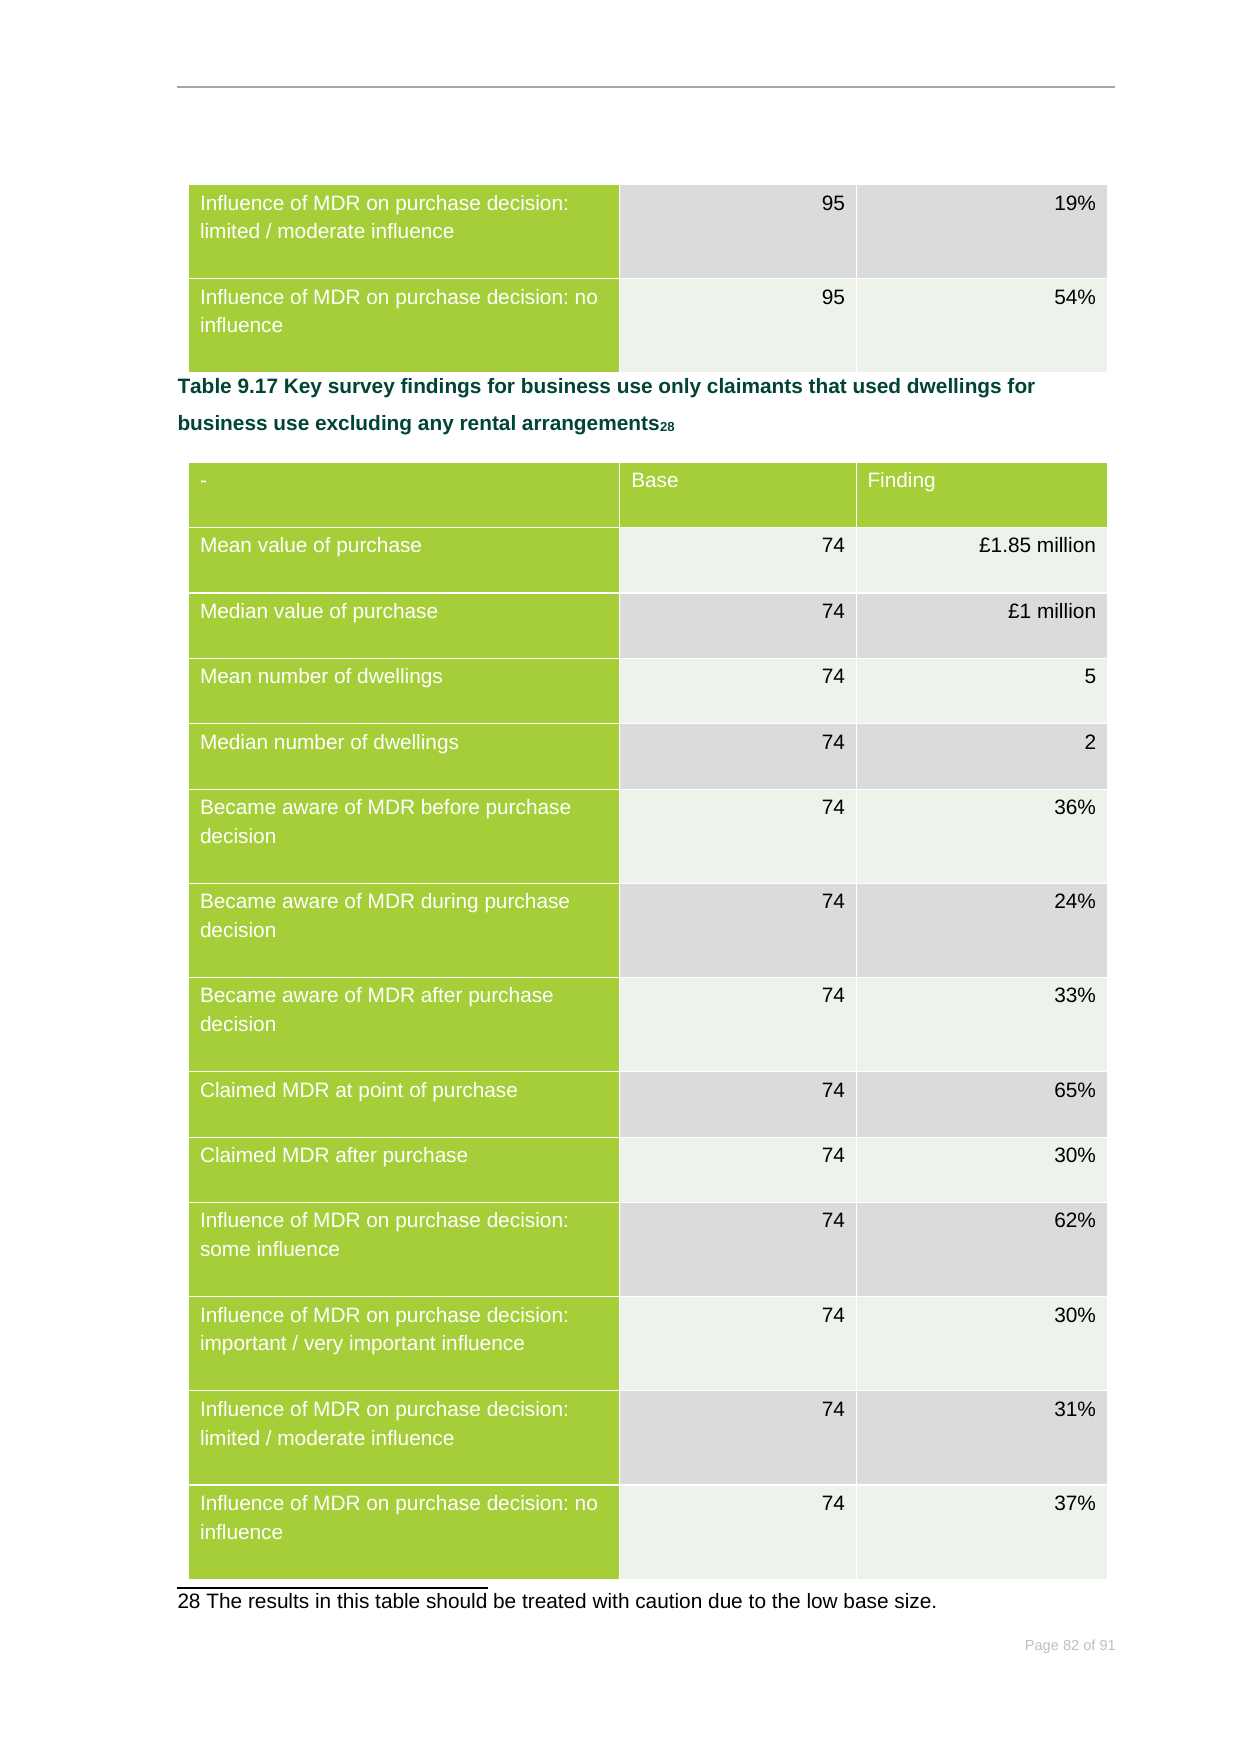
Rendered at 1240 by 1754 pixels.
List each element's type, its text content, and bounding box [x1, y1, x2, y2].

table_cell 74 [620, 1203, 856, 1296]
table_cell Influence of MDR on purchase decision: some influence [189, 1203, 619, 1296]
table_cell 74 [620, 724, 856, 789]
table_cell 5 [857, 659, 1107, 723]
table_cell Became aware of MDR before purchase decision [189, 790, 619, 883]
table_cell 74 [620, 1297, 856, 1390]
table_cell Influence of MDR on purchase decision: limited / moderate influence [189, 185, 619, 278]
table_cell 74 [620, 1072, 856, 1137]
table_cell 74 [620, 528, 856, 592]
text The results in this table should be treated with caution due to the low base size. [177, 1588, 1115, 1612]
table_cell 54% [857, 279, 1107, 372]
table_cell 74 [620, 790, 856, 883]
table_cell £1 million [857, 594, 1107, 658]
table_cell Claimed MDR at point of purchase [189, 1072, 619, 1137]
table_cell Influence of MDR on purchase decision: no influence [189, 1486, 619, 1579]
table_cell 36% [857, 790, 1107, 883]
table_cell 37% [857, 1486, 1107, 1579]
table_cell Influence of MDR on purchase decision: limited / moderate influence [189, 1391, 619, 1484]
table_cell Became aware of MDR after purchase decision [189, 978, 619, 1071]
table_cell Influence of MDR on purchase decision: no influence [189, 279, 619, 372]
table_cell 30% [857, 1138, 1107, 1202]
table_cell 74 [620, 594, 856, 658]
table_cell 74 [620, 1486, 856, 1579]
table_cell Mean number of dwellings [189, 659, 619, 723]
table_cell 74 [620, 978, 856, 1071]
table_header Base [620, 463, 856, 527]
table_cell 30% [857, 1297, 1107, 1390]
table_cell 2 [857, 724, 1107, 789]
text Table 9.17 Key survey findings for business use only claimants that used dwellings for business use excluding any rental arrangements [177, 373, 1115, 443]
table_cell 74 [620, 659, 856, 723]
table_cell 33% [857, 978, 1107, 1071]
table_cell £1.85 million [857, 528, 1107, 592]
table_cell Mean value of purchase [189, 528, 619, 592]
table_header Finding [857, 463, 1107, 527]
table_cell 74 [620, 884, 856, 977]
table_cell Influence of MDR on purchase decision: important / very important influence [189, 1297, 619, 1390]
table_cell 95 [620, 185, 856, 278]
table_cell 24% [857, 884, 1107, 977]
table_cell 74 [620, 1138, 856, 1202]
table_cell Became aware of MDR during purchase decision [189, 884, 619, 977]
table_header - [189, 463, 619, 527]
table_cell 19% [857, 185, 1107, 278]
table_cell 62% [857, 1203, 1107, 1296]
table_cell Median number of dwellings [189, 724, 619, 789]
table_cell 65% [857, 1072, 1107, 1137]
table_cell Claimed MDR after purchase [189, 1138, 619, 1202]
table_cell 95 [620, 279, 856, 372]
table_cell 31% [857, 1391, 1107, 1484]
table_cell Median value of purchase [189, 594, 619, 658]
table_cell 74 [620, 1391, 856, 1484]
